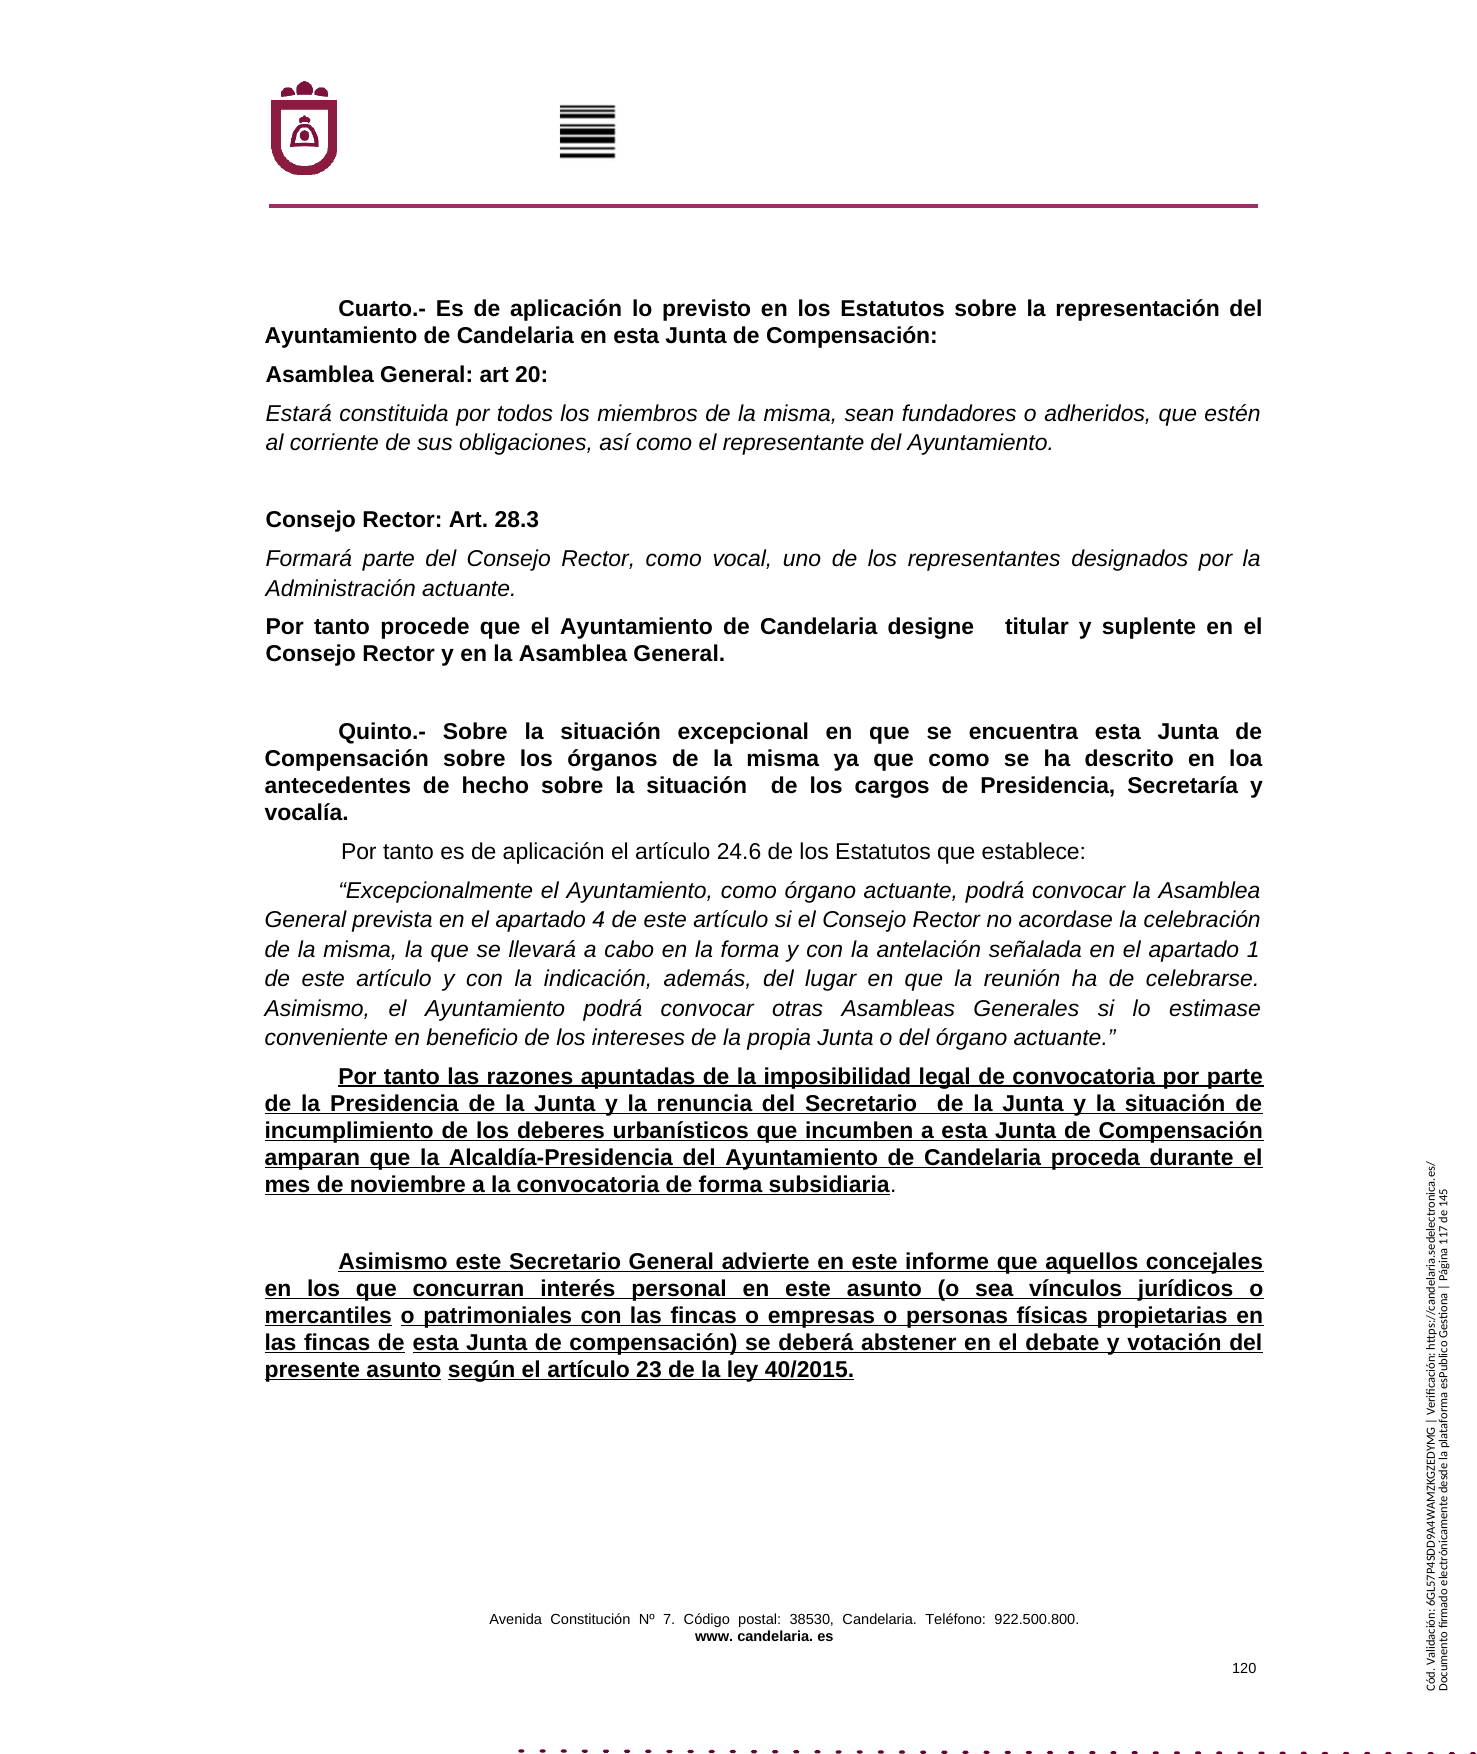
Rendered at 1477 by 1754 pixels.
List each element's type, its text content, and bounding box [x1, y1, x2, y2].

text Asamblea General: art 20: [265, 361, 1263, 387]
text Cuarto.- Es de aplicación lo previsto en los Estatutos sobre la representación del Ayuntamiento de Candelaria en esta Junta de Compensación: [264, 295, 1263, 349]
text Quinto.- Sobre la situación excepcional en que se encuentra esta Junta de Compensación sobre los órganos de la misma ya que como se ha descrito en loa antecedentes de hecho sobre la situación de los cargos de Presidencia, Secretaría y vocalía. [264, 718, 1263, 825]
text mercantiles o patrimoniales con las fincas o empresas o personas físicas propietarias en las fincas de esta Junta de compensación) se deberá abstener en el debate y votación del presente asunto según el artículo 23 de la ley 40/2015. [264, 1299, 1264, 1383]
text amparan que la Alcaldía-Presidencia del Ayuntamiento de Candelaria proceda durante el mes de noviembre a la convocatoria de forma subsidiaria. [264, 1141, 1264, 1197]
text “Excepcionalmente el Ayuntamiento, como órgano actuante, podrá convocar la Asamblea General prevista en el apartado 4 de este artículo si el Consejo Rector no acordase la celebración de la misma, la que se llevará a cabo en la forma y con la antelación señalada en el apartado 1 de este artículo y con la indicación, además, del lugar en que la reunión ha de celebrarse. Asimismo, el Ayuntamiento podrá convocar otras Asambleas Generales si lo estimase conveniente en beneficio de los intereses de la propia Junta o del órgano actuante.” [264, 877, 1263, 1050]
text Consejo Rector: Art. 28.3 [265, 506, 1263, 533]
text Formará parte del Consejo Rector, como vocal, uno de los representantes designados por la Administración actuante. [265, 545, 1263, 601]
text Por tanto las razones apuntadas de la imposibilidad legal de convocatoria por parte de la Presidencia de la Junta y la renuncia del Secretario de la Junta y la situación de incumplimiento de los deberes urbanísticos que incumben a esta Junta de Compensación [264, 1063, 1264, 1140]
text Por tanto procede que el Ayuntamiento de Candelaria designe titular y suplente en el Consejo Rector y en la Asamblea General. [265, 613, 1263, 667]
text Asimismo este Secretario General advierte en este informe que aquellos concejales en los que concurran interés personal en este asunto (o sea vínculos jurídicos o [264, 1248, 1264, 1298]
text Por tanto es de aplicación el artículo 24.6 de los Estatutos que establece: [341, 838, 1263, 864]
text Estará constituida por todos los miembros de la misma, sean fundadores o adheridos, que estén al corriente de sus obligaciones, así como el representante del Ayuntamiento. [265, 399, 1263, 455]
